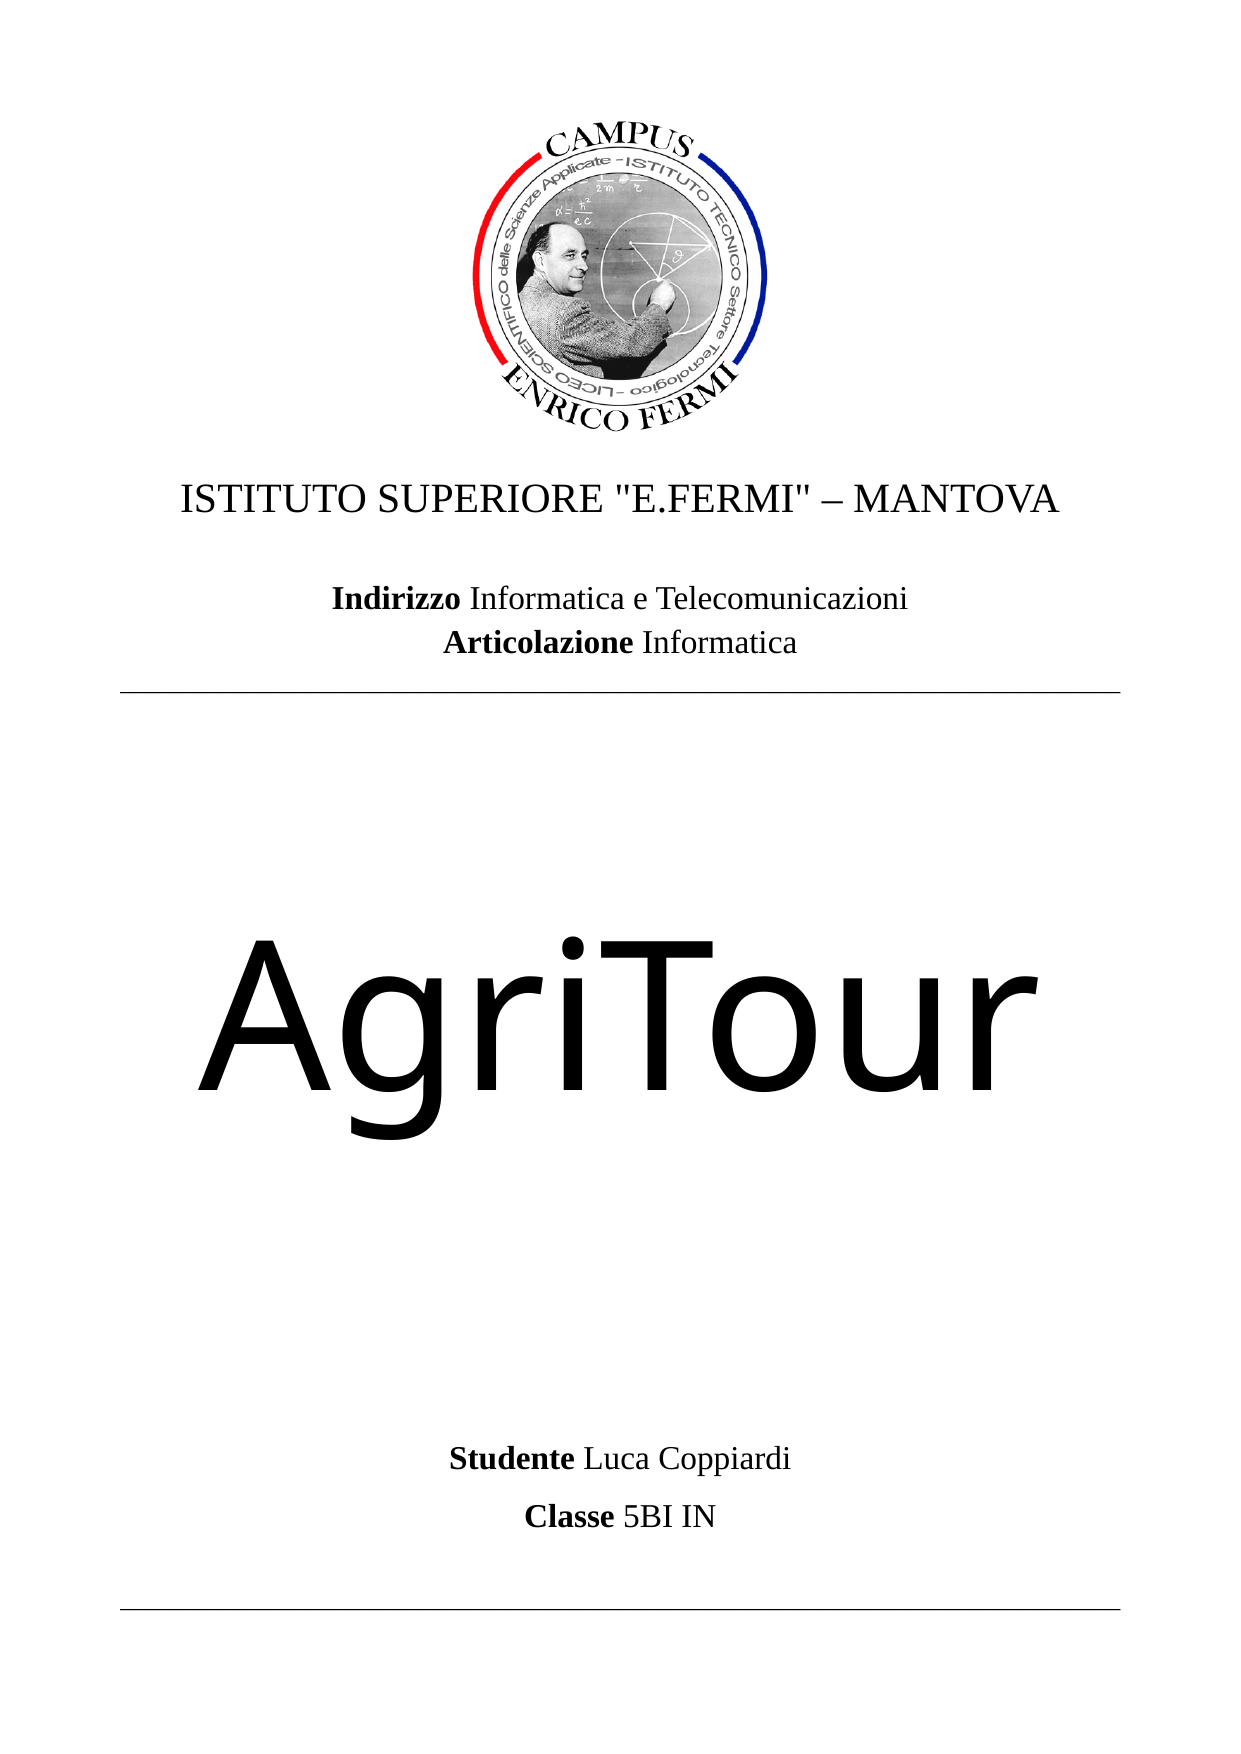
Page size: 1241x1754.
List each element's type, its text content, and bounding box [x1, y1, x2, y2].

text Classe 5BI IN [118, 1496, 1122, 1534]
text AgriTour [118, 868, 1122, 1152]
text Studente Luca Coppiardi [118, 1438, 1122, 1477]
text Indirizzo Informatica e Telecomunicazioni [118, 578, 1122, 617]
picture [356, 118, 884, 434]
text Articolazione Informatica [118, 623, 1122, 661]
text ISTITUTO SUPERIORE "E.FERMI" – MANTOVA [118, 434, 1122, 521]
text ________________________________________________________________________________ [118, 667, 1122, 695]
text ________________________________________________________________________________ [118, 1584, 1122, 1613]
